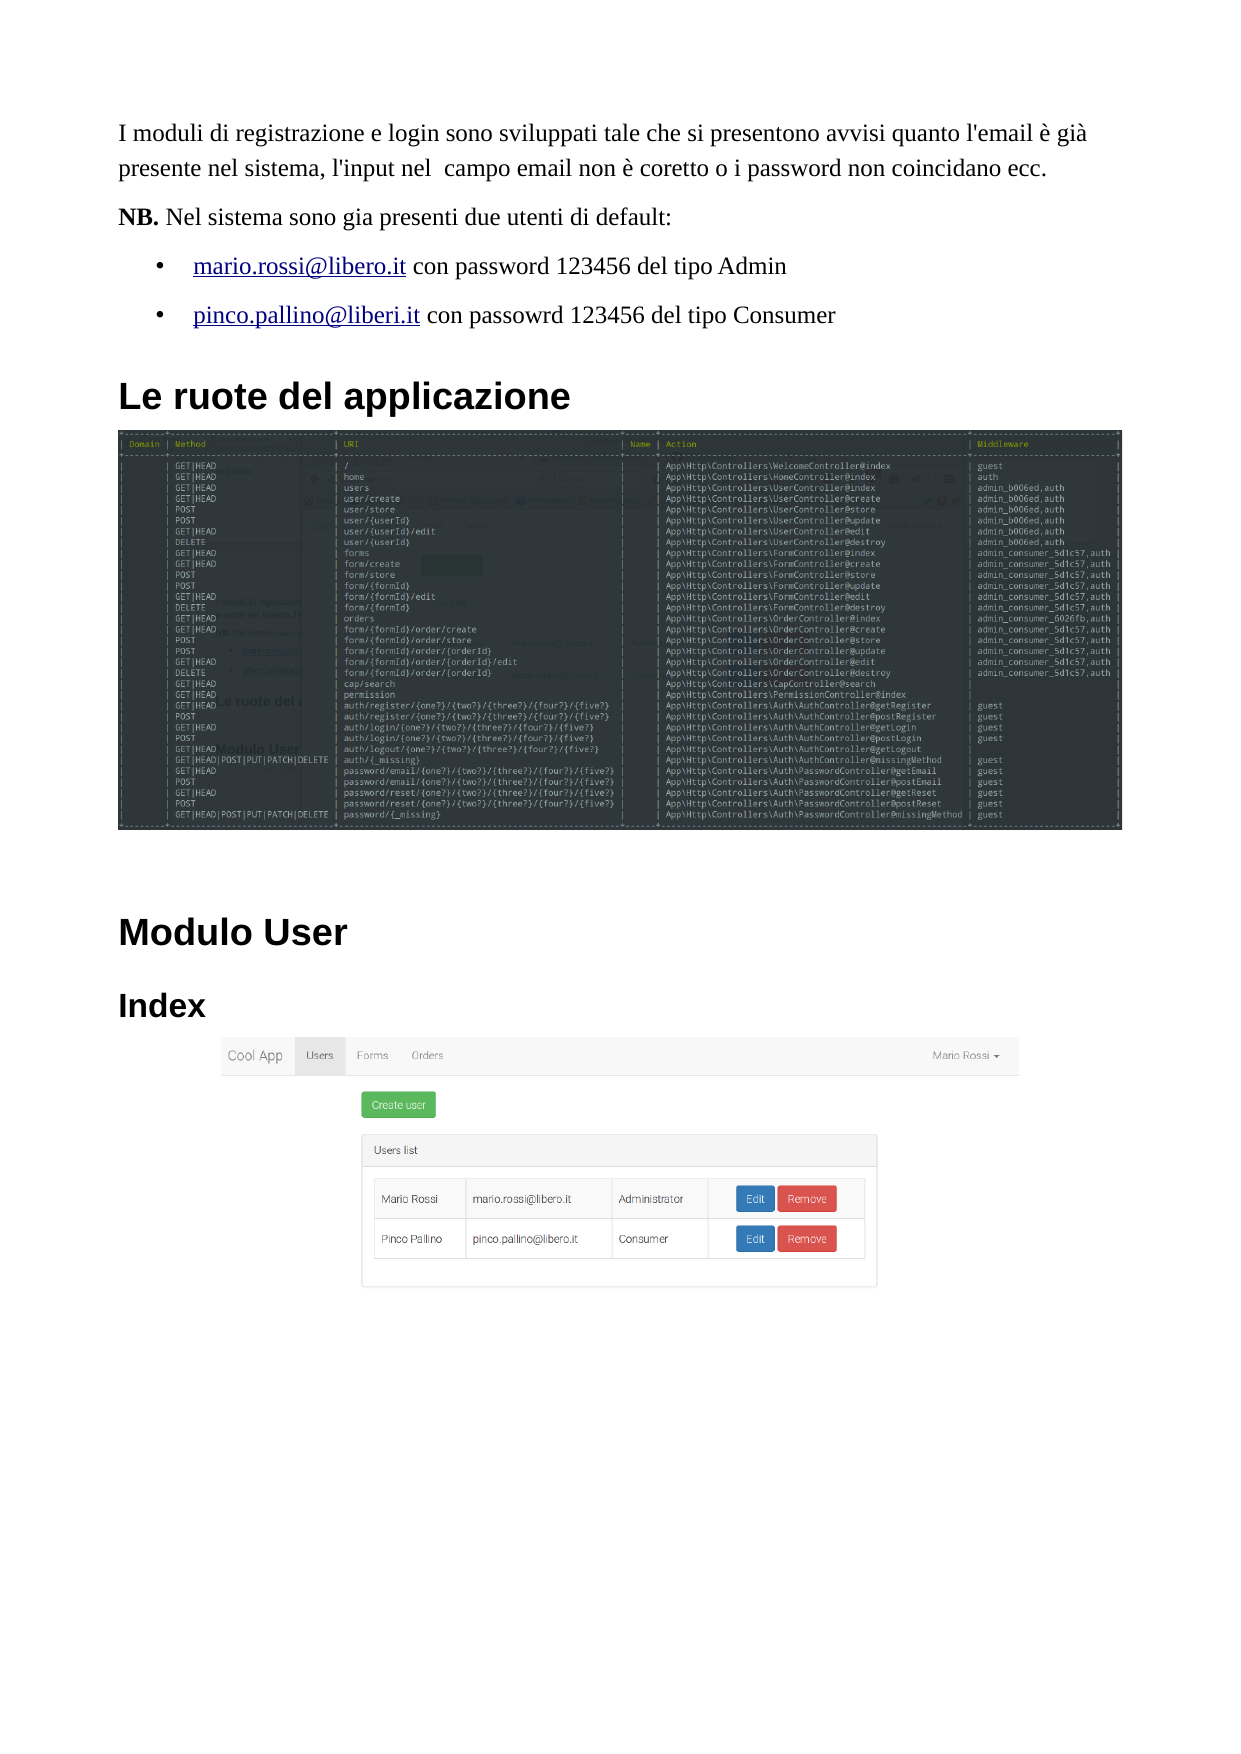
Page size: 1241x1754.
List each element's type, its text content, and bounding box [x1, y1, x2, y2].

subtitle Modulo User [118, 909, 1122, 953]
list pinco.pallino@liberi.it con passowrd 123456 del tipo Consumer [156, 300, 1122, 328]
picture [221, 1037, 1019, 1330]
subtitle Index [118, 986, 1122, 1025]
picture [118, 430, 1123, 830]
list mario.rossi@libero.it con password 123456 del tipo Admin [156, 251, 1122, 279]
subtitle Le ruote del applicazione [118, 374, 1122, 417]
text I moduli di registrazione e login sono sviluppati tale che si presentono avvisi quanto l'email è già presente nel sistema, l'input nel campo email non è coretto o i password non coincidano ecc. [118, 118, 1122, 181]
text NB. Nel sistema sono gia presenti due utenti di default: [118, 202, 1122, 230]
